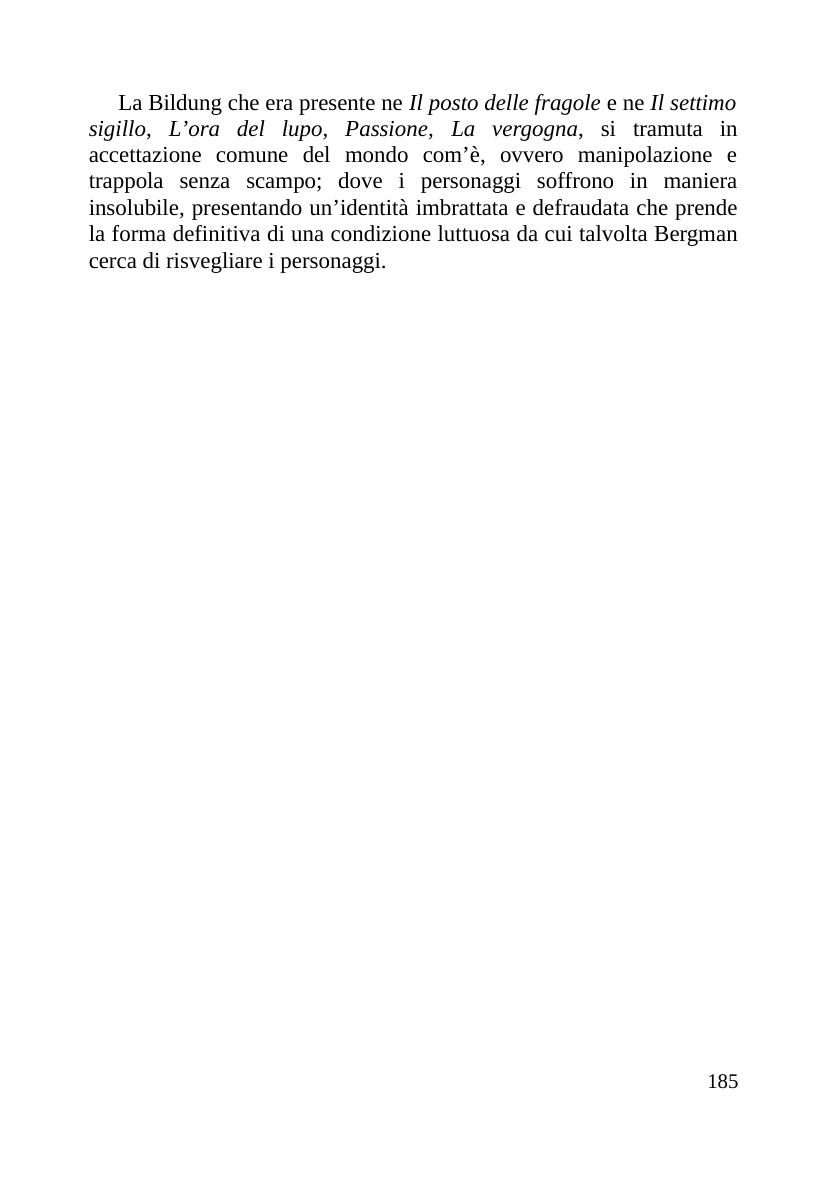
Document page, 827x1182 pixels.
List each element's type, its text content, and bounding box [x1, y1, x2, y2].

text La Bildung che era presente ne Il posto delle fragole e ne Il settimo sigillo, L’ora del lupo, Passione, La vergogna, si tramuta in accettazione comune del mondo com’è, ovvero manipolazione e trappola senza scampo; dove i personaggi soffrono in maniera insolubile, presentando un’identità imbrattata e defraudata che prende la forma definitiva di una condizione luttuosa da cui talvolta Bergman cerca di risvegliare i personaggi. [88, 88, 738, 273]
